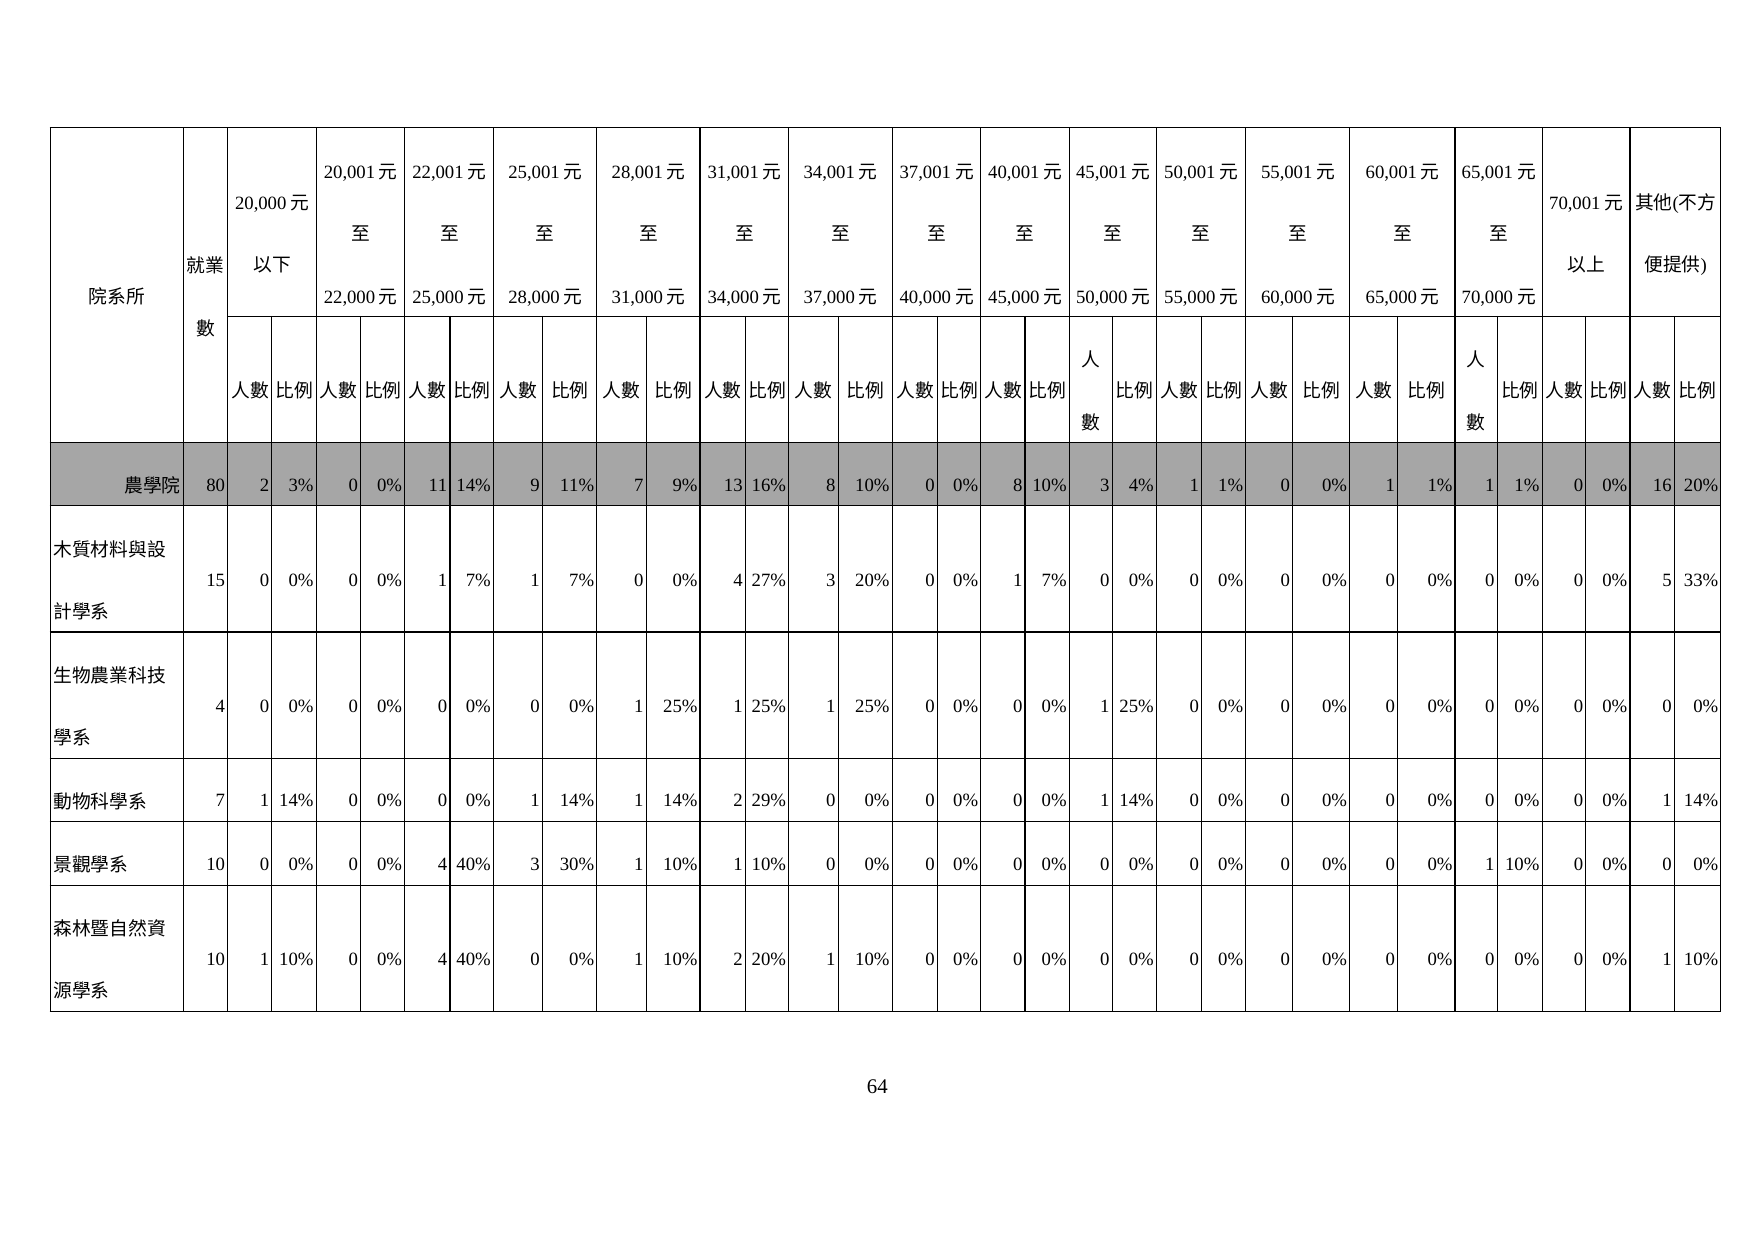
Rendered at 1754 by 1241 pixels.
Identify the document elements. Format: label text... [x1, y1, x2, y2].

table_cell 0% [938, 822, 980, 884]
table_cell 0% [1026, 633, 1069, 757]
table_cell 0 [1070, 506, 1112, 631]
table_cell 4 [184, 633, 227, 757]
table_cell 0 [1456, 759, 1497, 821]
table_cell 0% [272, 822, 316, 884]
table_cell 0 [1350, 886, 1397, 1011]
table_cell 16 [1631, 443, 1674, 505]
table_cell 0% [1293, 506, 1349, 631]
table_cell 10% [1675, 886, 1720, 1011]
table_cell 1 [597, 759, 646, 821]
table_cell 0 [1246, 633, 1292, 757]
table_cell 0% [272, 506, 316, 631]
table_cell 0 [1543, 633, 1585, 757]
table_cell 3% [272, 443, 316, 505]
table_cell 0% [543, 886, 596, 1011]
table_cell 9 [494, 443, 542, 505]
table_cell 4 [405, 886, 449, 1011]
table_cell 0% [938, 886, 980, 1011]
table_cell 1 [228, 759, 271, 821]
table_cell 0 [893, 506, 937, 631]
table_cell 0 [1157, 822, 1201, 884]
table_cell 1 [1070, 633, 1112, 757]
table_cell 0% [1202, 822, 1245, 884]
table_cell 10% [647, 822, 699, 884]
table_cell 0 [1456, 633, 1497, 757]
table_cell 比例 [647, 317, 699, 442]
table_cell 比例 [1586, 317, 1629, 442]
table_cell 1 [1350, 443, 1397, 505]
table_header 37,001元至 40,000元 [893, 128, 980, 316]
table_cell 人數 [494, 317, 542, 442]
table_cell 0% [361, 443, 404, 505]
table_cell 森林暨自然資源學系 [51, 886, 183, 1011]
table_cell 0 [1157, 759, 1201, 821]
table_header 院系所 [51, 128, 183, 442]
table_cell 0 [494, 633, 542, 757]
table_cell 14% [543, 759, 596, 821]
table_cell 10% [647, 886, 699, 1011]
table_cell 8 [789, 443, 838, 505]
table_cell 人數 [789, 317, 838, 442]
table_cell 0% [1498, 886, 1542, 1011]
table_cell 0 [317, 886, 360, 1011]
table_cell 1 [405, 506, 449, 631]
table_cell 0 [228, 506, 271, 631]
table_cell 0 [1350, 633, 1397, 757]
table_cell 0 [1631, 633, 1674, 757]
table_cell 27% [746, 506, 788, 631]
table_cell 1 [701, 822, 745, 884]
table_cell 14% [1113, 759, 1156, 821]
table_header 60,001元 至 65,000元 [1350, 128, 1454, 316]
table_cell 0% [1026, 886, 1069, 1011]
table_cell 0% [1293, 822, 1349, 884]
table_cell 人數 [1631, 317, 1674, 442]
table_cell 0% [361, 506, 404, 631]
table_cell 0% [451, 759, 493, 821]
table_cell 1 [1070, 759, 1112, 821]
table_cell 比例 [938, 317, 980, 442]
table_cell 1% [1398, 443, 1454, 505]
table_cell 0% [1202, 506, 1245, 631]
table_cell 0 [893, 759, 937, 821]
table_cell 11% [543, 443, 596, 505]
table_cell 7 [597, 443, 646, 505]
table_header 其他(不方便提供) [1631, 128, 1720, 316]
table_cell 0% [1026, 822, 1069, 884]
table_cell 10% [1498, 822, 1542, 884]
table_cell 人數 [317, 317, 360, 442]
table_header 55,001元 至 60,000元 [1246, 128, 1349, 316]
table_cell 10% [1026, 443, 1069, 505]
table_cell 1 [494, 759, 542, 821]
table_cell 33% [1675, 506, 1720, 631]
table_cell 0% [1586, 822, 1629, 884]
table_cell 8 [981, 443, 1024, 505]
table_header 65,001元至 70,000元 [1456, 128, 1542, 316]
table_cell 1 [789, 633, 838, 757]
table_cell 0% [839, 759, 892, 821]
table_cell 0 [1456, 886, 1497, 1011]
table_cell 0 [893, 443, 937, 505]
table_cell 0% [1586, 633, 1629, 757]
table_cell 比例 [746, 317, 788, 442]
table_header 20,000元以下 [228, 128, 316, 316]
table_cell 0 [1246, 506, 1292, 631]
table_header 70,001元以上 [1543, 128, 1629, 316]
table_cell 0% [1293, 443, 1349, 505]
table_cell 0 [1246, 759, 1292, 821]
table_cell 0% [1113, 822, 1156, 884]
table_cell 9% [647, 443, 699, 505]
table_cell 0 [981, 633, 1024, 757]
table_cell 0% [1398, 759, 1454, 821]
table_cell 0% [1293, 633, 1349, 757]
table_cell 0% [451, 633, 493, 757]
table_cell 0 [893, 886, 937, 1011]
table_cell 0 [1070, 822, 1112, 884]
table_header 22,001元 至 25,000元 [405, 128, 493, 316]
table_cell 0% [1498, 506, 1542, 631]
table_cell 0% [938, 633, 980, 757]
table_cell 40% [451, 822, 493, 884]
table_cell 0 [981, 886, 1024, 1011]
table_header 40,001元至 45,000元 [981, 128, 1069, 316]
table_cell 比例 [1498, 317, 1542, 442]
table_cell 0 [1157, 886, 1201, 1011]
table_cell 0% [543, 633, 596, 757]
table_cell 0% [1398, 886, 1454, 1011]
table_cell 比例 [272, 317, 316, 442]
table_cell 0% [361, 633, 404, 757]
table_cell 1 [597, 633, 646, 757]
table_cell 比例 [1675, 317, 1720, 442]
table_cell 1 [1157, 443, 1201, 505]
table_cell 人數 [1157, 317, 1201, 442]
table_cell 0 [1157, 633, 1201, 757]
table_cell 25% [839, 633, 892, 757]
table_cell 3 [1070, 443, 1112, 505]
table_cell 0 [1631, 822, 1674, 884]
table_cell 16% [746, 443, 788, 505]
table_cell 木質材料與設計學系 [51, 506, 183, 631]
table_cell 人數 [1350, 317, 1397, 442]
table_cell 0% [1026, 759, 1069, 821]
table_cell 2 [228, 443, 271, 505]
table_cell 人數 [405, 317, 449, 442]
table_cell 0% [1398, 822, 1454, 884]
table_header 25,001元 至 28,000元 [494, 128, 596, 316]
table_cell 0 [789, 759, 838, 821]
table_cell 人數 [1543, 317, 1585, 442]
table_cell 3 [494, 822, 542, 884]
table_cell 0% [1113, 506, 1156, 631]
table_cell 1 [1456, 443, 1497, 505]
table_cell 0% [1498, 633, 1542, 757]
table_cell 0 [1543, 886, 1585, 1011]
table_cell 人數 [701, 317, 745, 442]
table_cell 0% [1398, 633, 1454, 757]
table_cell 5 [1631, 506, 1674, 631]
table_cell 0 [494, 886, 542, 1011]
table_cell 20% [1675, 443, 1720, 505]
table_cell 0% [1675, 822, 1720, 884]
table_cell 2 [701, 759, 745, 821]
table_cell 0 [1543, 759, 1585, 821]
table_cell 1 [494, 506, 542, 631]
table_cell 比例 [1202, 317, 1245, 442]
table_cell 0 [1350, 822, 1397, 884]
table_cell 0% [272, 633, 316, 757]
table_cell 0% [361, 822, 404, 884]
table_cell 0 [1350, 506, 1397, 631]
table_cell 0 [1350, 759, 1397, 821]
table_cell 20% [839, 506, 892, 631]
table_cell 比例 [361, 317, 404, 442]
table_cell 7% [451, 506, 493, 631]
table_cell 人數 [597, 317, 646, 442]
table_cell 14% [451, 443, 493, 505]
table_cell 人數 [981, 317, 1024, 442]
table_cell 0 [228, 633, 271, 757]
table_cell 14% [272, 759, 316, 821]
table_cell 15 [184, 506, 227, 631]
table_cell 0 [1543, 443, 1585, 505]
table_cell 3 [789, 506, 838, 631]
table_cell 0 [405, 633, 449, 757]
table_cell 0 [405, 759, 449, 821]
table_cell 0% [1113, 886, 1156, 1011]
table_cell 0% [839, 822, 892, 884]
table_cell 動物科學系 [51, 759, 183, 821]
table_cell 10% [272, 886, 316, 1011]
table_cell 0 [893, 822, 937, 884]
table_cell 1 [1631, 759, 1674, 821]
table_cell 7 [184, 759, 227, 821]
table_cell 2 [701, 886, 745, 1011]
table_cell 農學院 [51, 443, 183, 505]
table_cell 比例 [1113, 317, 1156, 442]
table_cell 人數 [1246, 317, 1292, 442]
table_cell 0 [893, 633, 937, 757]
table_cell 1 [1456, 822, 1497, 884]
table_cell 0 [228, 822, 271, 884]
table_cell 0 [317, 443, 360, 505]
table_cell 0 [317, 759, 360, 821]
table_cell 40% [451, 886, 493, 1011]
table_cell 1 [597, 886, 646, 1011]
table_cell 1 [597, 822, 646, 884]
table_cell 0% [938, 759, 980, 821]
table_cell 4% [1113, 443, 1156, 505]
table_cell 人數 [1456, 317, 1497, 442]
table_cell 29% [746, 759, 788, 821]
table_cell 0 [317, 633, 360, 757]
table_cell 1 [981, 506, 1024, 631]
table_cell 0% [647, 506, 699, 631]
table_header 28,001元 至 31,000元 [597, 128, 699, 316]
table_cell 1 [1631, 886, 1674, 1011]
table_cell 0 [1246, 886, 1292, 1011]
table_cell 人數 [228, 317, 271, 442]
table_cell 30% [543, 822, 596, 884]
table_cell 1 [701, 633, 745, 757]
table_cell 比例 [1293, 317, 1349, 442]
table_cell 80 [184, 443, 227, 505]
table_cell 0% [1675, 633, 1720, 757]
table_header 50,001元 至 55,000元 [1157, 128, 1245, 316]
table_cell 25% [647, 633, 699, 757]
table_cell 比例 [543, 317, 596, 442]
table_cell 25% [1113, 633, 1156, 757]
table_cell 0% [938, 506, 980, 631]
table_cell 0% [1398, 506, 1454, 631]
table_cell 0 [789, 822, 838, 884]
table_cell 11 [405, 443, 449, 505]
table_cell 0% [938, 443, 980, 505]
table_cell 0 [317, 822, 360, 884]
table_cell 人數 [893, 317, 937, 442]
table_cell 0% [1498, 759, 1542, 821]
table_header 34,001元 至 37,000元 [789, 128, 892, 316]
table_cell 0 [1246, 822, 1292, 884]
table_header 45,001元 至 50,000元 [1070, 128, 1156, 316]
table_cell 0 [981, 822, 1024, 884]
table_cell 0% [1586, 506, 1629, 631]
table_cell 10% [839, 886, 892, 1011]
table_cell 10% [746, 822, 788, 884]
table_cell 0% [1293, 759, 1349, 821]
table_cell 0% [361, 759, 404, 821]
table_cell 10% [839, 443, 892, 505]
table_cell 0 [1543, 506, 1585, 631]
table_cell 7% [1026, 506, 1069, 631]
table_cell 0% [1293, 886, 1349, 1011]
table_cell 生物農業科技學系 [51, 633, 183, 757]
table_cell 比例 [451, 317, 493, 442]
table_cell 0% [361, 886, 404, 1011]
table_cell 10 [184, 822, 227, 884]
table_cell 20% [746, 886, 788, 1011]
table_cell 14% [647, 759, 699, 821]
table_cell 14% [1675, 759, 1720, 821]
table_cell 景觀學系 [51, 822, 183, 884]
table_cell 0 [597, 506, 646, 631]
table_cell 1% [1498, 443, 1542, 505]
table_cell 比例 [839, 317, 892, 442]
table_cell 4 [701, 506, 745, 631]
table_cell 0% [1586, 443, 1629, 505]
table_cell 0 [1246, 443, 1292, 505]
table_cell 25% [746, 633, 788, 757]
table_cell 人數 [1070, 317, 1112, 442]
table_cell 10 [184, 886, 227, 1011]
table_cell 1 [228, 886, 271, 1011]
table_cell 0 [1070, 886, 1112, 1011]
table_cell 0 [1157, 506, 1201, 631]
table_cell 7% [543, 506, 596, 631]
table_cell 1 [789, 886, 838, 1011]
table_cell 0 [981, 759, 1024, 821]
table_cell 0% [1202, 886, 1245, 1011]
table_cell 1% [1202, 443, 1245, 505]
table_cell 0% [1202, 633, 1245, 757]
table_cell 0% [1202, 759, 1245, 821]
table_cell 0 [1543, 822, 1585, 884]
table_cell 0% [1586, 886, 1629, 1011]
table_header 就業數 [184, 128, 227, 442]
table_cell 0% [1586, 759, 1629, 821]
table_cell 0 [317, 506, 360, 631]
table_cell 0 [1456, 506, 1497, 631]
table_cell 比例 [1398, 317, 1454, 442]
table_header 31,001元 至 34,000元 [701, 128, 788, 316]
table_cell 13 [701, 443, 745, 505]
table_cell 比例 [1026, 317, 1069, 442]
table_cell 4 [405, 822, 449, 884]
table_header 20,001元至 22,000元 [317, 128, 404, 316]
